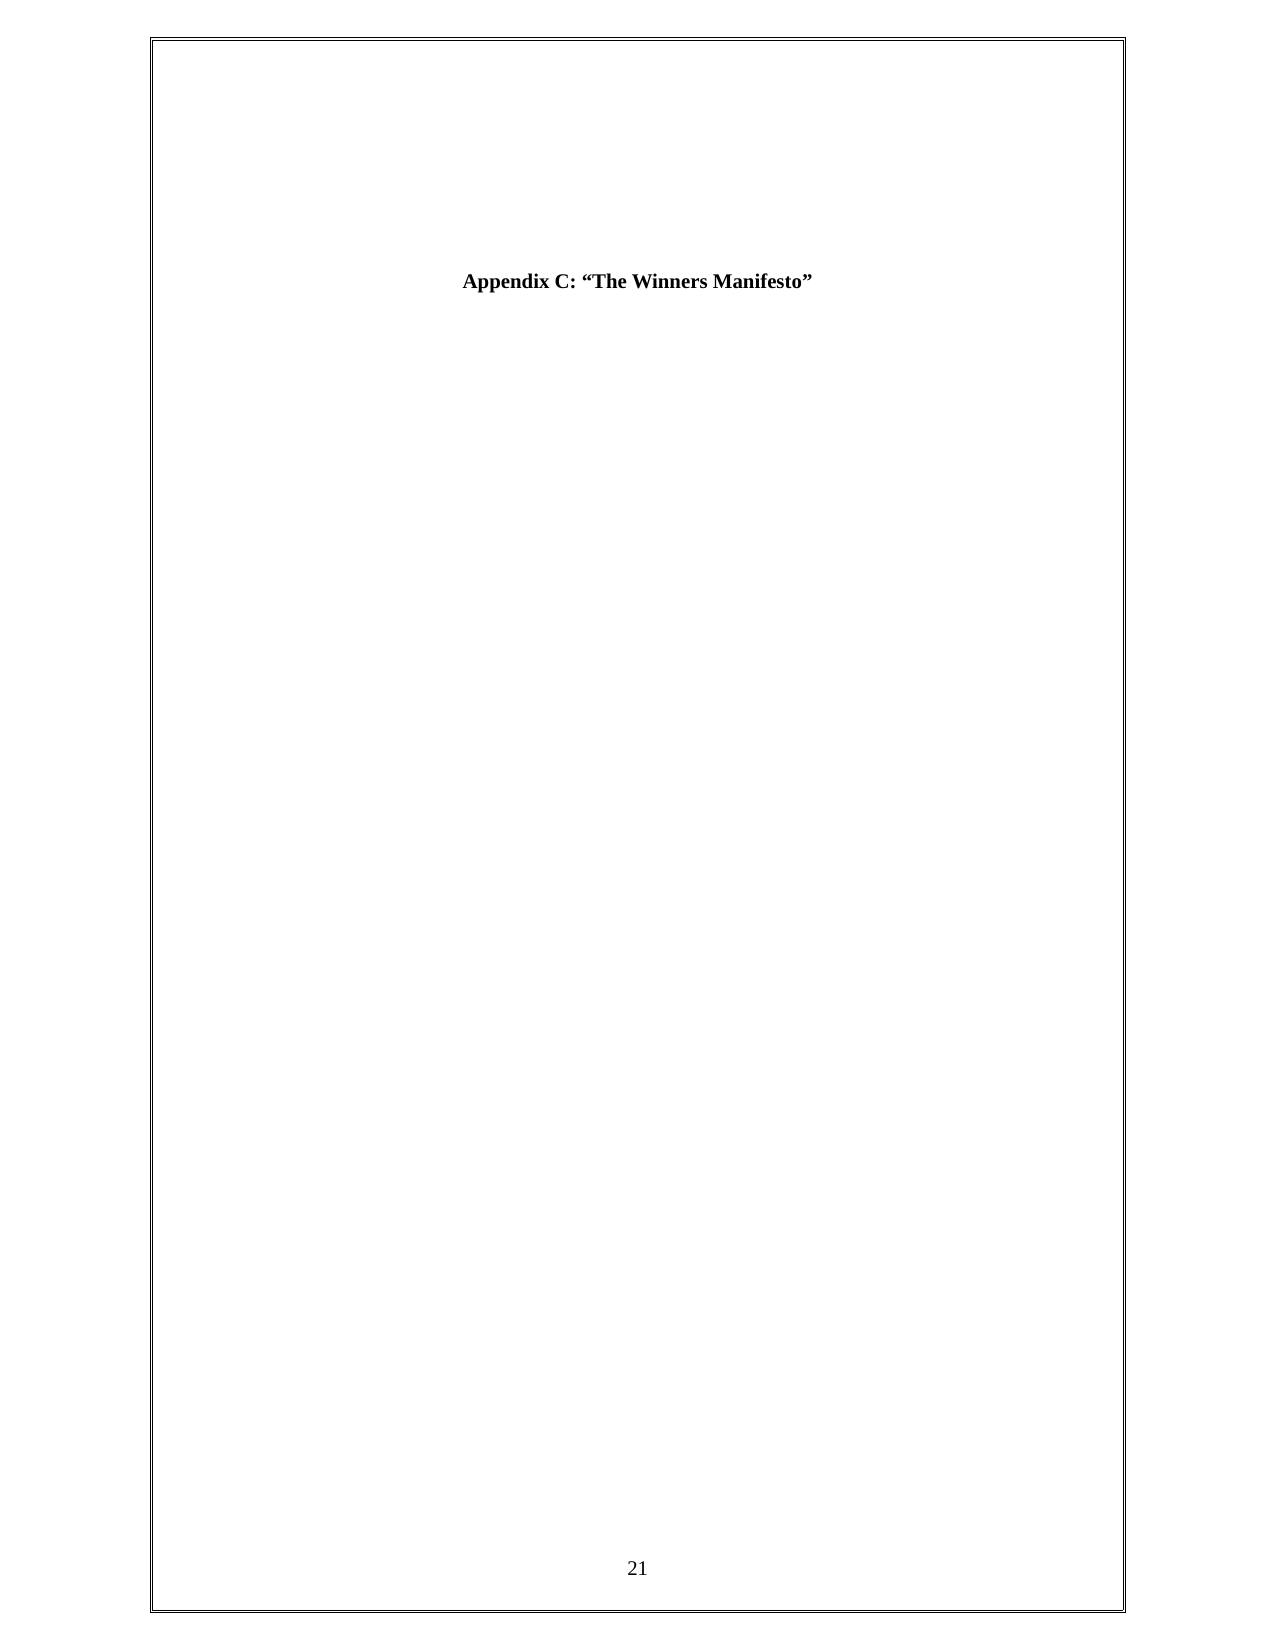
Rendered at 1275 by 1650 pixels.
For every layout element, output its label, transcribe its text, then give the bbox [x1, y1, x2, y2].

subtitle Appendix C: “The Winners Manifesto” [182, 269, 1093, 293]
